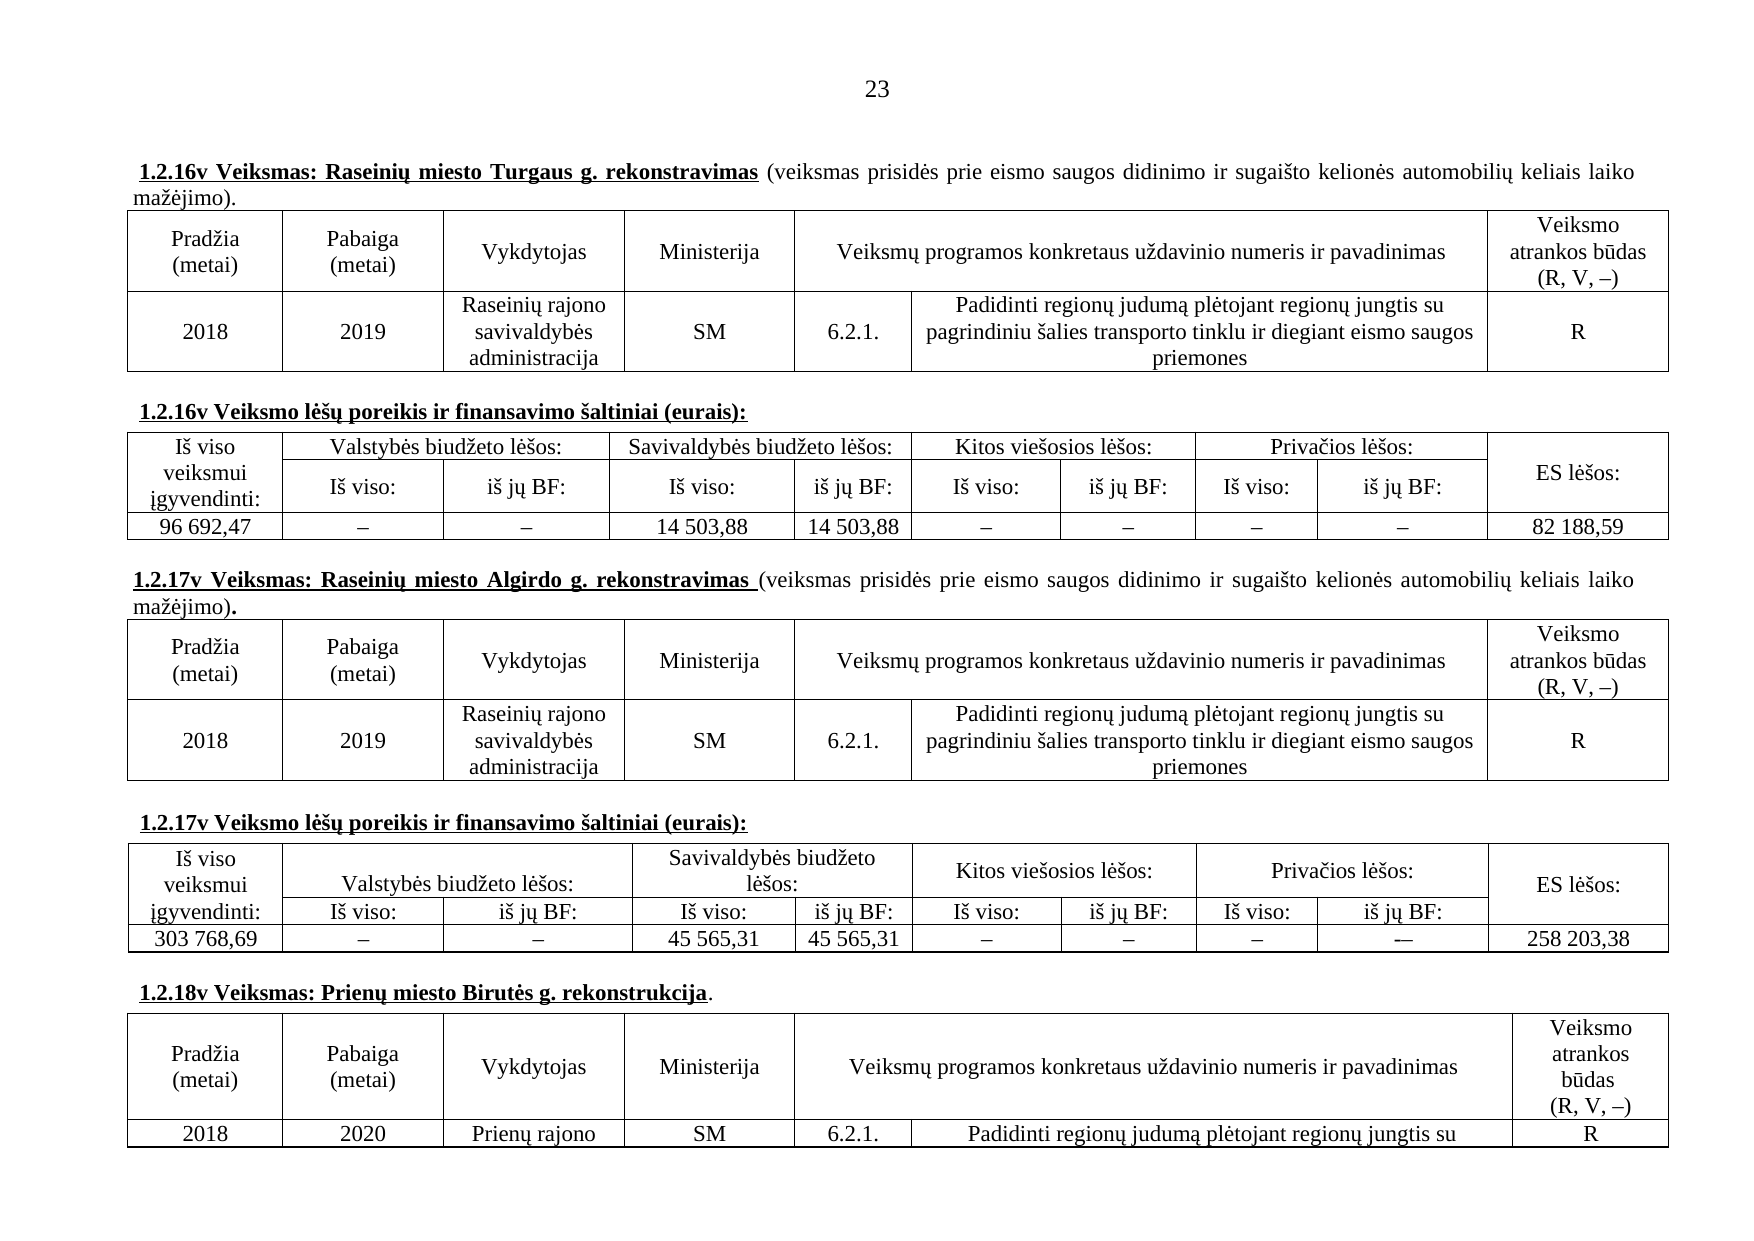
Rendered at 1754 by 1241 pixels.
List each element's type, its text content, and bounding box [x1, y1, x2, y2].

table_cell R [1513, 1120, 1668, 1146]
table_cell Veiksmo atrankos būdas (R, V, –) [1513, 1014, 1668, 1119]
table_cell – [1061, 513, 1195, 539]
table_cell 45 565,31 [633, 925, 795, 951]
table_cell Padidinti regionų judumą plėtojant regionų jungtis su pagrindiniu šalies transporto tinklu ir diegiant eismo saugos priemones [912, 292, 1487, 371]
table_cell Iš viso veiksmui įgyvendinti: [129, 844, 282, 924]
table_cell – [444, 925, 632, 951]
table_cell Veiksmų programos konkretaus uždavinio numeris ir pavadinimas [795, 1014, 1512, 1119]
table_cell Kitos viešosios lėšos: [912, 433, 1195, 459]
table_cell 14 503,88 [610, 513, 794, 539]
table_header 1.2.18v Veiksmas: Prienų miesto Birutės g. rekonstrukcija. [128, 979, 1668, 1012]
table_cell 6.2.1. [795, 700, 911, 779]
table_header 1.2.17v Veiksmo lėšų poreikis ir finansavimo šaltiniai (eurais): [128, 809, 1668, 843]
table_cell ES lėšos: [1489, 844, 1668, 924]
table_header Pabaiga (metai) [283, 620, 443, 699]
table_cell – [1197, 925, 1317, 951]
table_cell – [444, 513, 609, 539]
table_cell iš jų BF: [444, 460, 609, 512]
table_cell Privačios lėšos: [1197, 844, 1488, 897]
table_cell 82 188,59 [1488, 513, 1668, 539]
table_cell Savivaldybės biudžeto lėšos: [610, 433, 911, 459]
table_header Vykdytojas [444, 211, 624, 291]
table_cell Padidinti regionų judumą plėtojant regionų jungtis su pagrindiniu šalies transporto tinklu ir diegiant eismo saugos priemones [912, 700, 1487, 779]
table_cell Raseinių rajono savivaldybės administracija [444, 292, 624, 371]
table_cell 45 565,31 [796, 925, 912, 951]
table_cell – [283, 925, 443, 951]
table_cell 2018 [128, 1120, 282, 1146]
table_cell iš jų BF: [795, 460, 911, 512]
table_cell Prienų rajono [444, 1120, 624, 1146]
table_cell 14 503,88 [795, 513, 911, 539]
table_cell Iš viso: [1196, 460, 1317, 512]
table_cell Iš viso: [1197, 898, 1317, 924]
table_cell – [913, 925, 1061, 951]
table_cell Iš viso: [283, 460, 443, 512]
table_cell Raseinių rajono savivaldybės administracija [444, 700, 624, 779]
table_cell Valstybės biudžeto lėšos: [283, 433, 609, 459]
table_cell 6.2.1. [795, 292, 911, 371]
table_cell Privačios lėšos: [1196, 433, 1487, 459]
table_header Pabaiga (metai) [283, 211, 443, 291]
table_cell Pabaiga (metai) [283, 1014, 443, 1119]
table_cell – [1196, 513, 1317, 539]
table_cell Ministerija [625, 1014, 794, 1119]
table_header Ministerija [625, 620, 794, 699]
table_cell Pradžia (metai) [128, 1014, 282, 1119]
table_cell iš jų BF: [444, 898, 632, 924]
table_header Vykdytojas [444, 620, 624, 699]
table_cell iš jų BF: [1318, 460, 1487, 512]
table_cell SM [625, 292, 794, 371]
table_cell iš jų BF: [1062, 898, 1196, 924]
table_header Veiksmo atrankos būdas (R, V, –) [1488, 620, 1668, 699]
table_cell ES lėšos: [1488, 433, 1668, 512]
table_cell 258 203,38 [1489, 925, 1668, 951]
table_cell Valstybės biudžeto lėšos: [283, 844, 632, 897]
table_cell R [1488, 292, 1668, 371]
table_header Veiksmų programos konkretaus uždavinio numeris ir pavadinimas [795, 620, 1487, 699]
table_cell Kitos viešosios lėšos: [913, 844, 1196, 897]
table_cell SM [625, 1120, 794, 1146]
table_header Ministerija [625, 211, 794, 291]
table_cell 2018 [128, 700, 282, 779]
text 1.2.16v Veiksmas: Raseinių miesto Turgaus g. rekonstravimas (veiksmas prisidės prie eismo saugos didinimo ir sugaišto kelionės automobilių keliais laiko mažėjimo). [133, 158, 1636, 210]
table_cell 303 768,69 [129, 925, 282, 951]
table_cell 2018 [128, 292, 282, 371]
table_cell 6.2.1. [795, 1120, 911, 1146]
table_header Pradžia (metai) [128, 620, 282, 699]
table_cell Iš viso: [633, 898, 795, 924]
table_cell iš jų BF: [796, 898, 912, 924]
table_cell 96 692,47 [128, 513, 282, 539]
table_cell – [1318, 513, 1487, 539]
text 1.2.17v Veiksmas: Raseinių miesto Algirdo g. rekonstravimas (veiksmas prisidės prie eismo saugos didinimo ir sugaišto kelionės automobilių keliais laiko mažėjimo). [133, 567, 1636, 619]
table_cell – [283, 513, 443, 539]
table_cell Iš viso: [913, 898, 1061, 924]
table_cell 1.2.16v Veiksmo lėšų poreikis ir finansavimo šaltiniai (eurais): [128, 372, 1668, 432]
table_header Pradžia (metai) [128, 211, 282, 291]
table_cell iš jų BF: [1061, 460, 1195, 512]
table_header Veiksmo atrankos būdas (R, V, –) [1488, 211, 1668, 291]
table_cell Iš viso veiksmui įgyvendinti: [128, 433, 282, 512]
table_cell Iš viso: [283, 898, 443, 924]
table_header Veiksmų programos konkretaus uždavinio numeris ir pavadinimas [795, 211, 1487, 291]
table_cell – [1062, 925, 1196, 951]
table_cell Savivaldybės biudžeto lėšos: [633, 844, 912, 897]
table_cell 2019 [283, 700, 443, 779]
table_cell R [1488, 700, 1668, 779]
table_cell Padidinti regionų judumą plėtojant regionų jungtis su [912, 1120, 1512, 1146]
table_cell iš jų BF: [1318, 898, 1488, 924]
table_cell – [912, 513, 1060, 539]
table_cell Iš viso: [912, 460, 1060, 512]
table_cell Vykdytojas [444, 1014, 624, 1119]
table_cell -– [1318, 925, 1488, 951]
table_cell SM [625, 700, 794, 779]
table_cell 2020 [283, 1120, 443, 1146]
table_cell Iš viso: [610, 460, 794, 512]
table_cell 2019 [283, 292, 443, 371]
